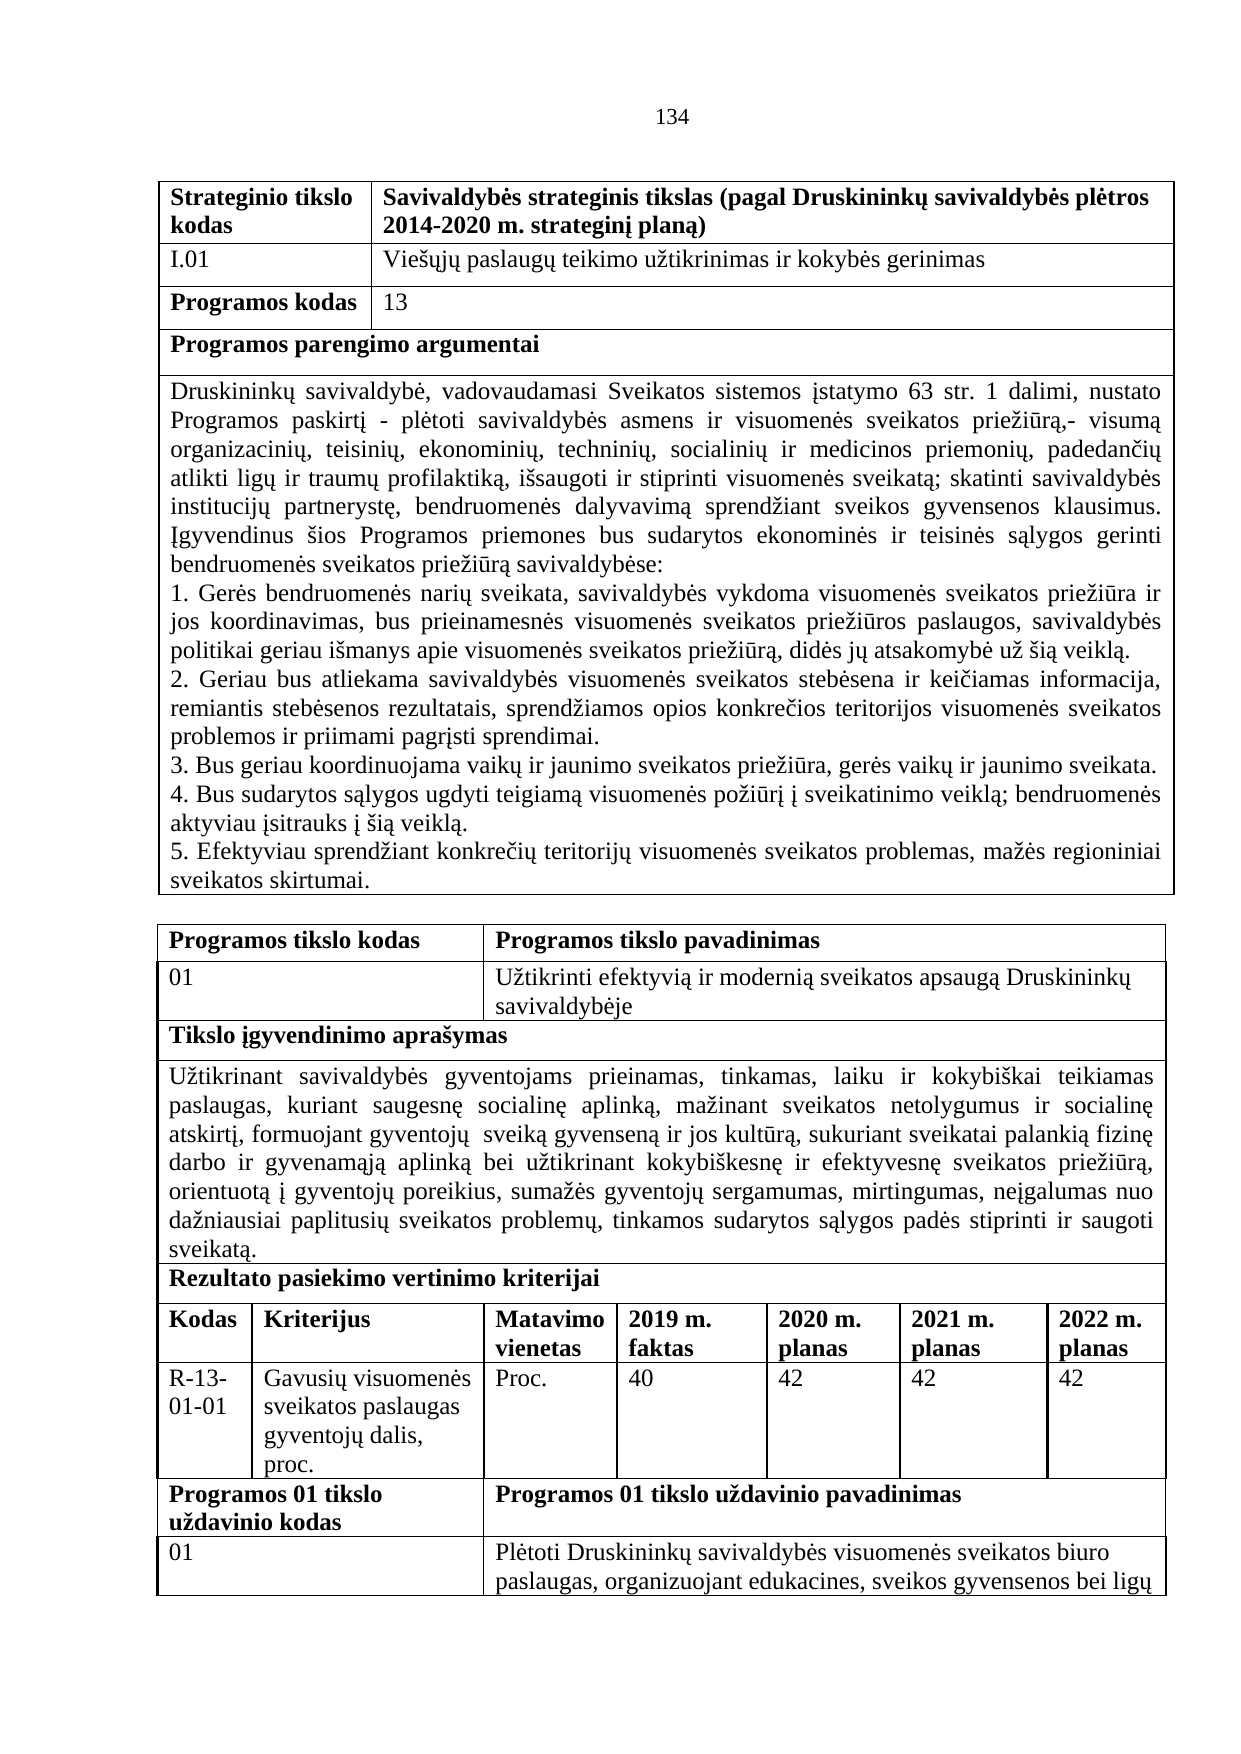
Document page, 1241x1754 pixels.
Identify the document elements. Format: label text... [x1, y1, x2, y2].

table_cell Plėtoti Druskininkų savivaldybės visuomenės sveikatos biuro paslaugas, organizuojant edukacines, sveikos gyvensenos bei ligų [484, 1537, 1165, 1595]
table_cell Kriterijus [253, 1304, 483, 1362]
table_cell 2021 m. planas [901, 1304, 1046, 1362]
table_cell Kodas [159, 1304, 251, 1362]
table_cell R-13-01-01 [159, 1363, 251, 1478]
table_cell Tikslo įgyvendinimo aprašymas [159, 1021, 1165, 1060]
table_cell 42 [1049, 1363, 1165, 1478]
table_cell Programos 01 tikslo uždavinio kodas [158, 1479, 483, 1536]
table_cell 42 [901, 1363, 1046, 1478]
table_cell 40 [618, 1363, 766, 1478]
table_header Programos tikslo pavadinimas [484, 925, 1165, 961]
table_cell Gavusių visuomenės sveikatos paslaugas gyventojų dalis, proc. [253, 1363, 483, 1478]
table_cell 2020 m. planas [768, 1304, 899, 1362]
table_cell Programos parengimo argumentai [160, 330, 1173, 375]
table_cell Proc. [485, 1363, 616, 1478]
table_cell Viešųjų paslaugų teikimo užtikrinimas ir kokybės gerinimas [372, 244, 1173, 286]
table_header Programos tikslo kodas [158, 925, 483, 961]
table_cell 2022 m. planas [1049, 1304, 1165, 1362]
table_cell 01 [159, 1537, 483, 1595]
table_cell Matavimo vienetas [485, 1304, 616, 1362]
table_cell Užtikrinti efektyvią ir modernią sveikatos apsaugą Druskininkų savivaldybėje [484, 962, 1165, 1019]
table_cell Programos 01 tikslo uždavinio pavadinimas [484, 1479, 1165, 1536]
table_cell Užtikrinant savivaldybės gyventojams prieinamas, tinkamas, laiku ir kokybiškai teikiamas paslaugas, kuriant saugesnę socialinę aplinką, mažinant sveikatos netolygumus ir socialinę atskirtį, formuojant gyventojų sveiką gyvenseną ir jos kultūrą, sukuriant sveikatai palankią fizinę darbo ir gyvenamąją aplinką bei užtikrinant kokybiškesnę ir efektyvesnę sveikatos priežiūrą, orientuotą į gyventojų poreikius, sumažės gyventojų sergamumas, mirtingumas, neįgalumas nuo dažniausiai paplitusių sveikatos problemų, tinkamos sudarytos sąlygos padės stiprinti ir saugoti sveikatą. [159, 1061, 1165, 1262]
table_cell Rezultato pasiekimo vertinimo kriterijai [159, 1264, 1165, 1303]
table_cell Druskininkų savivaldybė, vadovaudamasi Sveikatos sistemos įstatymo 63 str. 1 dalimi, nustato Programos paskirtį - plėtoti savivaldybės asmens ir visuomenės sveikatos priežiūrą,- visumą organizacinių, teisinių, ekonominių, techninių, socialinių ir medicinos priemonių, padedančių atlikti ligų ir traumų profilaktiką, išsaugoti ir stiprinti visuomenės sveikatą; skatinti savivaldybės institucijų partnerystę, bendruomenės dalyvavimą sprendžiant sveikos gyvensenos klausimus. Įgyvendinus šios Programos priemones bus sudarytos ekonominės ir teisinės sąlygos gerinti bendruomenės sveikatos priežiūrą savivaldybėse: 1. Gerės bendruomenės narių sveikata, savivaldybės vykdoma visuomenės sveikatos priežiūra ir jos koordinavimas, bus prieinamesnės visuomenės sveikatos priežiūros paslaugos, savivaldybės politikai geriau išmanys apie visuomenės sveikatos priežiūrą, didės jų atsakomybė už šią veiklą. 2. Geriau bus atliekama savivaldybės visuomenės sveikatos stebėsena ir keičiamas informacija, remiantis stebėsenos rezultatais, sprendžiamos opios konkrečios teritorijos visuomenės sveikatos problemos ir priimami pagrįsti sprendimai. 3. Bus geriau koordinuojama vaikų ir jaunimo sveikatos priežiūra, gerės vaikų ir jaunimo sveikata. 4. Bus sudarytos sąlygos ugdyti teigiamą visuomenės požiūrį į sveikatinimo veiklą; bendruomenės aktyviau įsitrauks į šią veiklą. 5. Efektyviau sprendžiant konkrečių teritorijų visuomenės sveikatos problemas, mažės regioniniai sveikatos skirtumai. [160, 376, 1173, 894]
table_cell Programos kodas [160, 287, 371, 328]
table_cell 01 [159, 962, 483, 1019]
table_cell 42 [768, 1363, 899, 1478]
table_cell 2019 m. faktas [618, 1304, 766, 1362]
table_cell I.01 [160, 244, 371, 286]
table_cell Strateginio tikslo kodas [160, 182, 371, 243]
table_cell 13 [372, 287, 1173, 328]
table_cell Savivaldybės strateginis tikslas (pagal Druskininkų savivaldybės plėtros 2014-2020 m. strateginį planą) [372, 182, 1173, 243]
